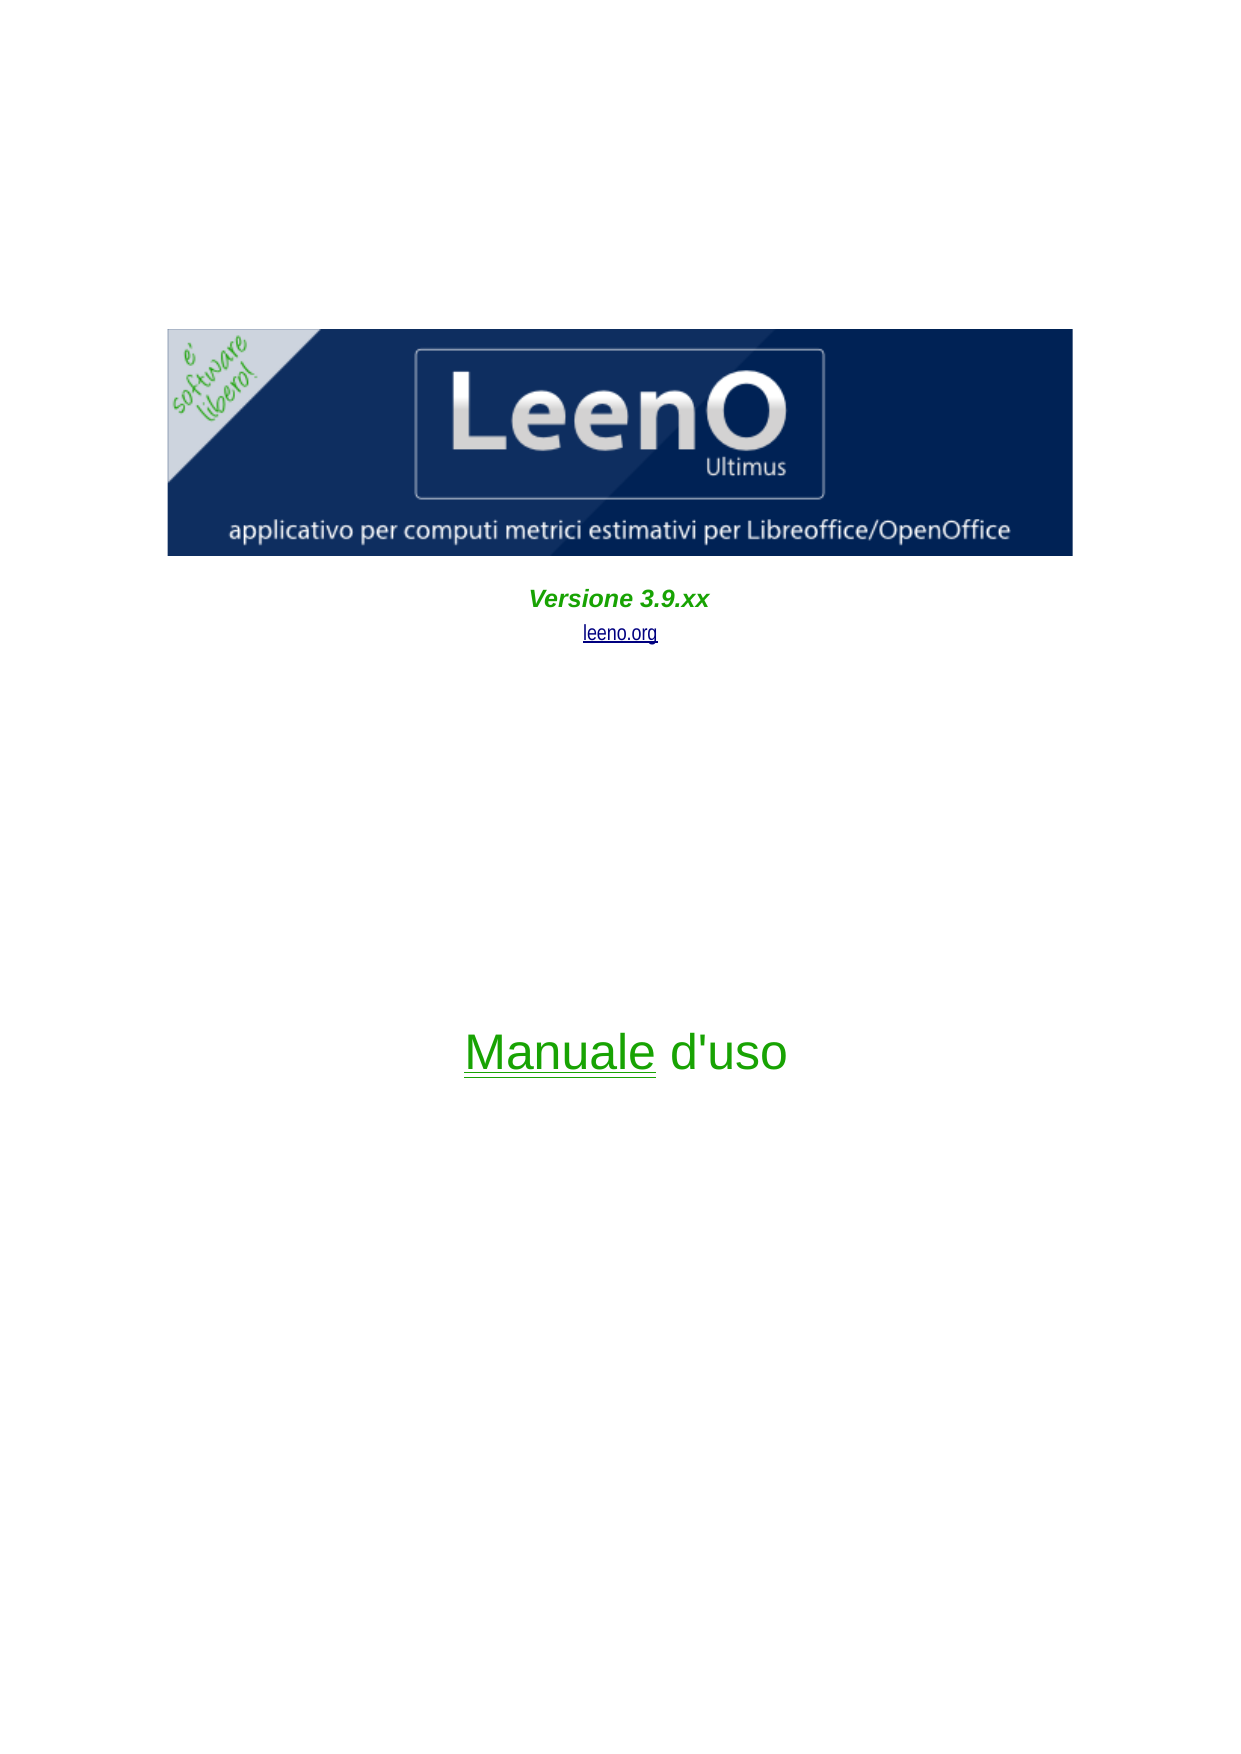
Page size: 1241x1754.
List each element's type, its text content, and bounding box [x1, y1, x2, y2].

subtitle Versione 3.9.xx [118, 584, 1122, 613]
picture [167, 329, 1073, 556]
text leeno.org [131, 619, 1109, 644]
text Manuale d'uso [118, 1022, 1122, 1080]
